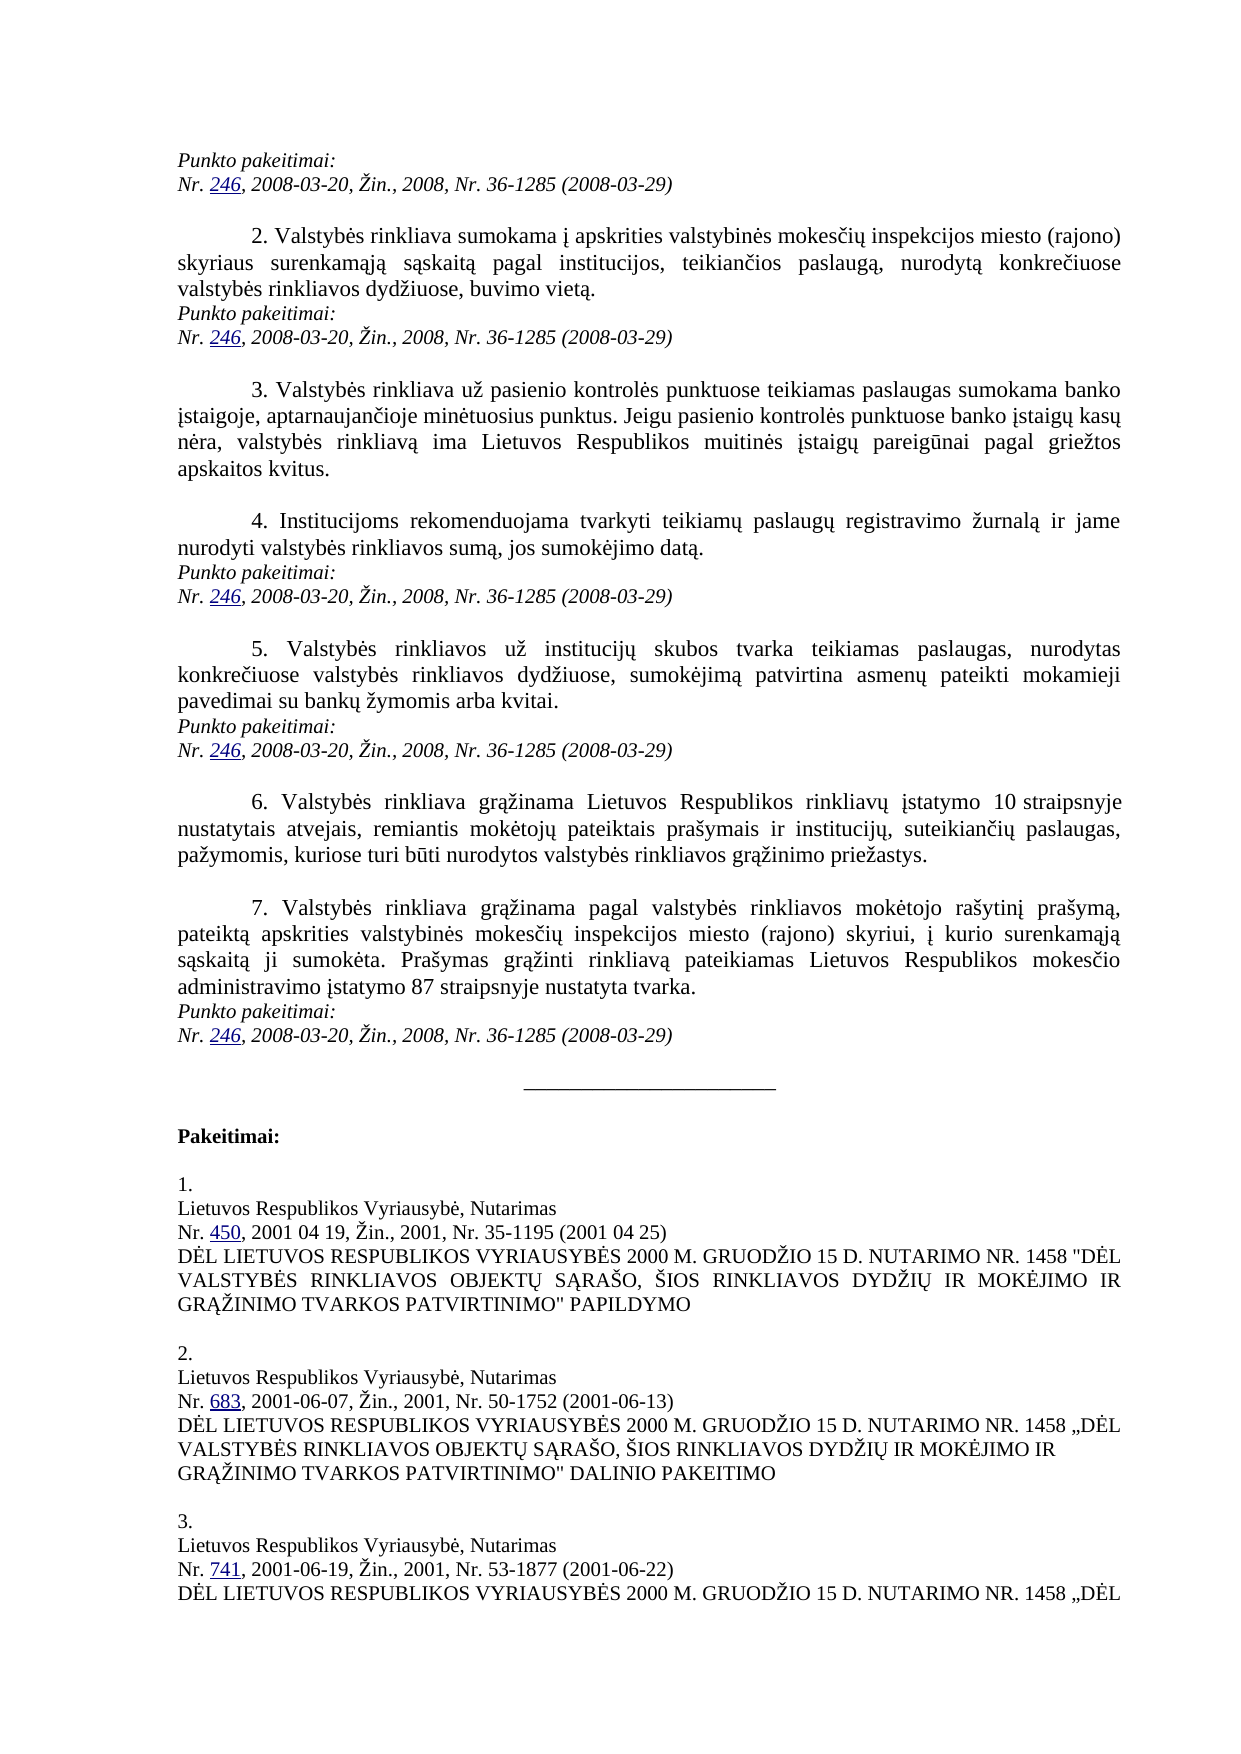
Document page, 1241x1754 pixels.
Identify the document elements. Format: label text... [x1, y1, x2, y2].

text Lietuvos Respublikos Vyriausybė, Nutarimas [177, 1196, 1122, 1220]
text Punkto pakeitimai: [177, 714, 1122, 738]
text 7. Valstybės rinkliava grąžinama pagal valstybės rinkliavos mokėtojo rašytinį prašymą, pateiktą apskrities valstybinės mokesčių inspekcijos miesto (rajono) skyriui, į kurio surenkamąją sąskaitą ji sumokėta. Prašymas grąžinti rinkliavą pateikiamas Lietuvos Respublikos mokesčio administravimo įstatymo 87 straipsnyje nustatyta tvarka. [177, 894, 1122, 999]
text Nr. 246, 2008-03-20, Žin., 2008, Nr. 36-1285 (2008-03-29) [177, 584, 1122, 608]
text 4. Institucijoms rekomenduojama tvarkyti teikiamų paslaugų registravimo žurnalą ir jame nurodyti valstybės rinkliavos sumą, jos sumokėjimo datą. [177, 507, 1122, 560]
text Nr. 683, 2001-06-07, Žin., 2001, Nr. 50-1752 (2001-06-13) [177, 1389, 1122, 1413]
text Nr. 246, 2008-03-20, Žin., 2008, Nr. 36-1285 (2008-03-29) [177, 172, 1122, 196]
text Nr. 246, 2008-03-20, Žin., 2008, Nr. 36-1285 (2008-03-29) [177, 1023, 1122, 1047]
text Punkto pakeitimai: [177, 999, 1122, 1023]
text Nr. 450, 2001 04 19, Žin., 2001, Nr. 35-1195 (2001 04 25) [177, 1220, 1122, 1244]
text 3. [177, 1509, 1122, 1533]
text Punkto pakeitimai: [177, 148, 1122, 172]
text –––––––––––––––––––––– [177, 1073, 1122, 1100]
text Punkto pakeitimai: [177, 560, 1122, 584]
text 2. [177, 1341, 1122, 1364]
text DĖL LIETUVOS RESPUBLIKOS VYRIAUSYBĖS 2000 M. GRUODŽIO 15 D. NUTARIMO NR. 1458 "DĖL VALSTYBĖS RINKLIAVOS OBJEKTŲ SĄRAŠO, ŠIOS RINKLIAVOS DYDŽIŲ IR MOKĖJIMO IR GRĄŽINIMO TVARKOS PATVIRTINIMO" PAPILDYMO [177, 1244, 1122, 1316]
text 6. Valstybės rinkliava grąžinama Lietuvos Respublikos rinkliavų įstatymo 10 straipsnyje nustatytais atvejais, remiantis mokėtojų pateiktais prašymais ir institucijų, suteikiančių paslaugas, pažymomis, kuriose turi būti nurodytos valstybės rinkliavos grąžinimo priežastys. [177, 788, 1122, 867]
text Nr. 246, 2008-03-20, Žin., 2008, Nr. 36-1285 (2008-03-29) [177, 738, 1122, 762]
text DĖL LIETUVOS RESPUBLIKOS VYRIAUSYBĖS 2000 M. GRUODŽIO 15 D. NUTARIMO NR. 1458 „DĖL [177, 1581, 1122, 1605]
text Pakeitimai: [177, 1124, 1122, 1148]
text 3. Valstybės rinkliava už pasienio kontrolės punktuose teikiamas paslaugas sumokama banko įstaigoje, aptarnaujančioje minėtuosius punktus. Jeigu pasienio kontrolės punktuose banko įstaigų kasų nėra, valstybės rinkliavą ima Lietuvos Respublikos muitinės įstaigų pareigūnai pagal griežtos apskaitos kvitus. [177, 376, 1122, 481]
text 5. Valstybės rinkliavos už institucijų skubos tvarka teikiamas paslaugas, nurodytas konkrečiuose valstybės rinkliavos dydžiuose, sumokėjimą patvirtina asmenų pateikti mokamieji pavedimai su bankų žymomis arba kvitai. [177, 635, 1122, 714]
text Nr. 246, 2008-03-20, Žin., 2008, Nr. 36-1285 (2008-03-29) [177, 325, 1122, 349]
text 1. [177, 1172, 1122, 1196]
text Nr. 741, 2001-06-19, Žin., 2001, Nr. 53-1877 (2001-06-22) [177, 1557, 1122, 1581]
text Punkto pakeitimai: [177, 301, 1122, 325]
text Lietuvos Respublikos Vyriausybė, Nutarimas [177, 1364, 1122, 1389]
text Lietuvos Respublikos Vyriausybė, Nutarimas [177, 1533, 1122, 1557]
text DĖL LIETUVOS RESPUBLIKOS VYRIAUSYBĖS 2000 M. GRUODŽIO 15 D. NUTARIMO NR. 1458 „DĖL VALSTYBĖS RINKLIAVOS OBJEKTŲ SĄRAŠO, ŠIOS RINKLIAVOS DYDŽIŲ IR MOKĖJIMO IR GRĄŽINIMO TVARKOS PATVIRTINIMO" DALINIO PAKEITIMO [177, 1413, 1122, 1485]
text 2. Valstybės rinkliava sumokama į apskrities valstybinės mokesčių inspekcijos miesto (rajono) skyriaus surenkamąją sąskaitą pagal institucijos, teikiančios paslaugą, nurodytą konkrečiuose valstybės rinkliavos dydžiuose, buvimo vietą. [177, 222, 1122, 301]
